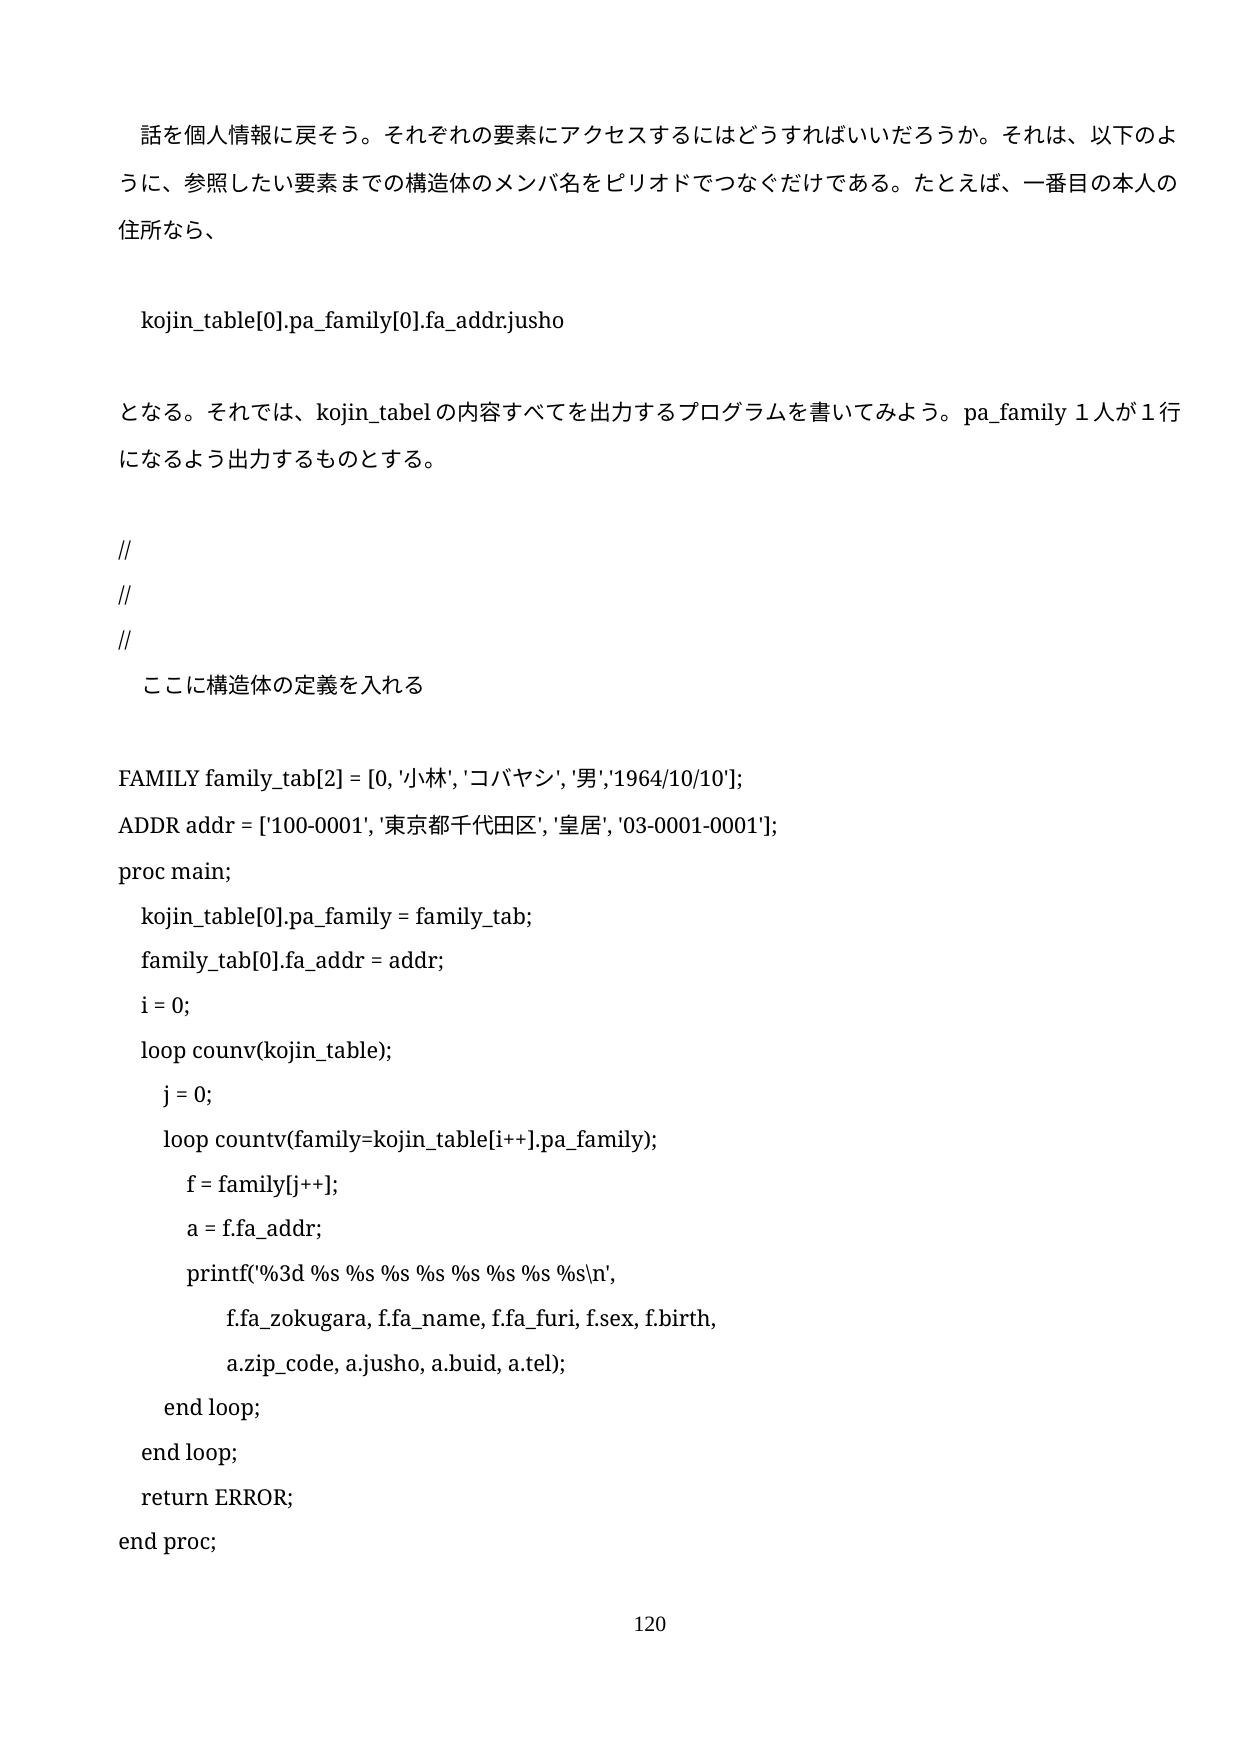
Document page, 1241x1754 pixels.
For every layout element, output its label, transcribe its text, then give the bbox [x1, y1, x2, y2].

text a = f.fa_addr; [118, 1213, 1181, 1243]
text FAMILY family_tab[2] = [0, '小林', 'コバヤシ', '男','1964/10/10']; [118, 761, 1181, 792]
text a.zip_code, a.jusho, a.buid, a.tel); [118, 1347, 1181, 1377]
text ここに構造体の定義を入れる [118, 668, 1181, 700]
text f.fa_zokugara, f.fa_name, f.fa_furi, f.sex, f.birth, [118, 1303, 1181, 1333]
text loop countv(family=kojin_table[i++].pa_family); [118, 1124, 1181, 1154]
text kojin_table[0].pa_family = family_tab; [118, 901, 1181, 930]
text f = family[j++]; [118, 1169, 1181, 1198]
text i = 0; [118, 990, 1181, 1020]
text // [118, 579, 1181, 609]
text loop counv(kojin_table); [118, 1035, 1181, 1064]
text return ERROR; [118, 1482, 1181, 1511]
text j = 0; [118, 1079, 1181, 1109]
text end proc; [118, 1526, 1181, 1556]
text ADDR addr = ['100-0001', '東京都千代田区', '皇居', '03-0001-0001']; [118, 808, 1181, 840]
text printf('%3d %s %s %s %s %s %s %s %s\n', [118, 1258, 1181, 1288]
text kojin_table[0].pa_family[0].fa_addr.jusho [118, 305, 1181, 335]
text family_tab[0].fa_addr = addr; [118, 945, 1181, 975]
text 話を個人情報に戻そう。それぞれの要素にアクセスするにはどうすればいいだろうか。それは、以下のように、参照したい要素までの構造体のメンバ名をピリオドでつなぐだけである。たとえば、一番目の本人の住所なら、 [118, 118, 1181, 245]
text となる。それでは、kojin_tabelの内容すべてを出力するプログラムを書いてみよう。pa_family１人が１行になるよう出力するものとする。 [118, 395, 1181, 474]
text // [118, 534, 1181, 564]
text // [118, 624, 1181, 654]
text end loop; [118, 1392, 1181, 1422]
text end loop; [118, 1437, 1181, 1467]
text proc main; [118, 856, 1181, 886]
